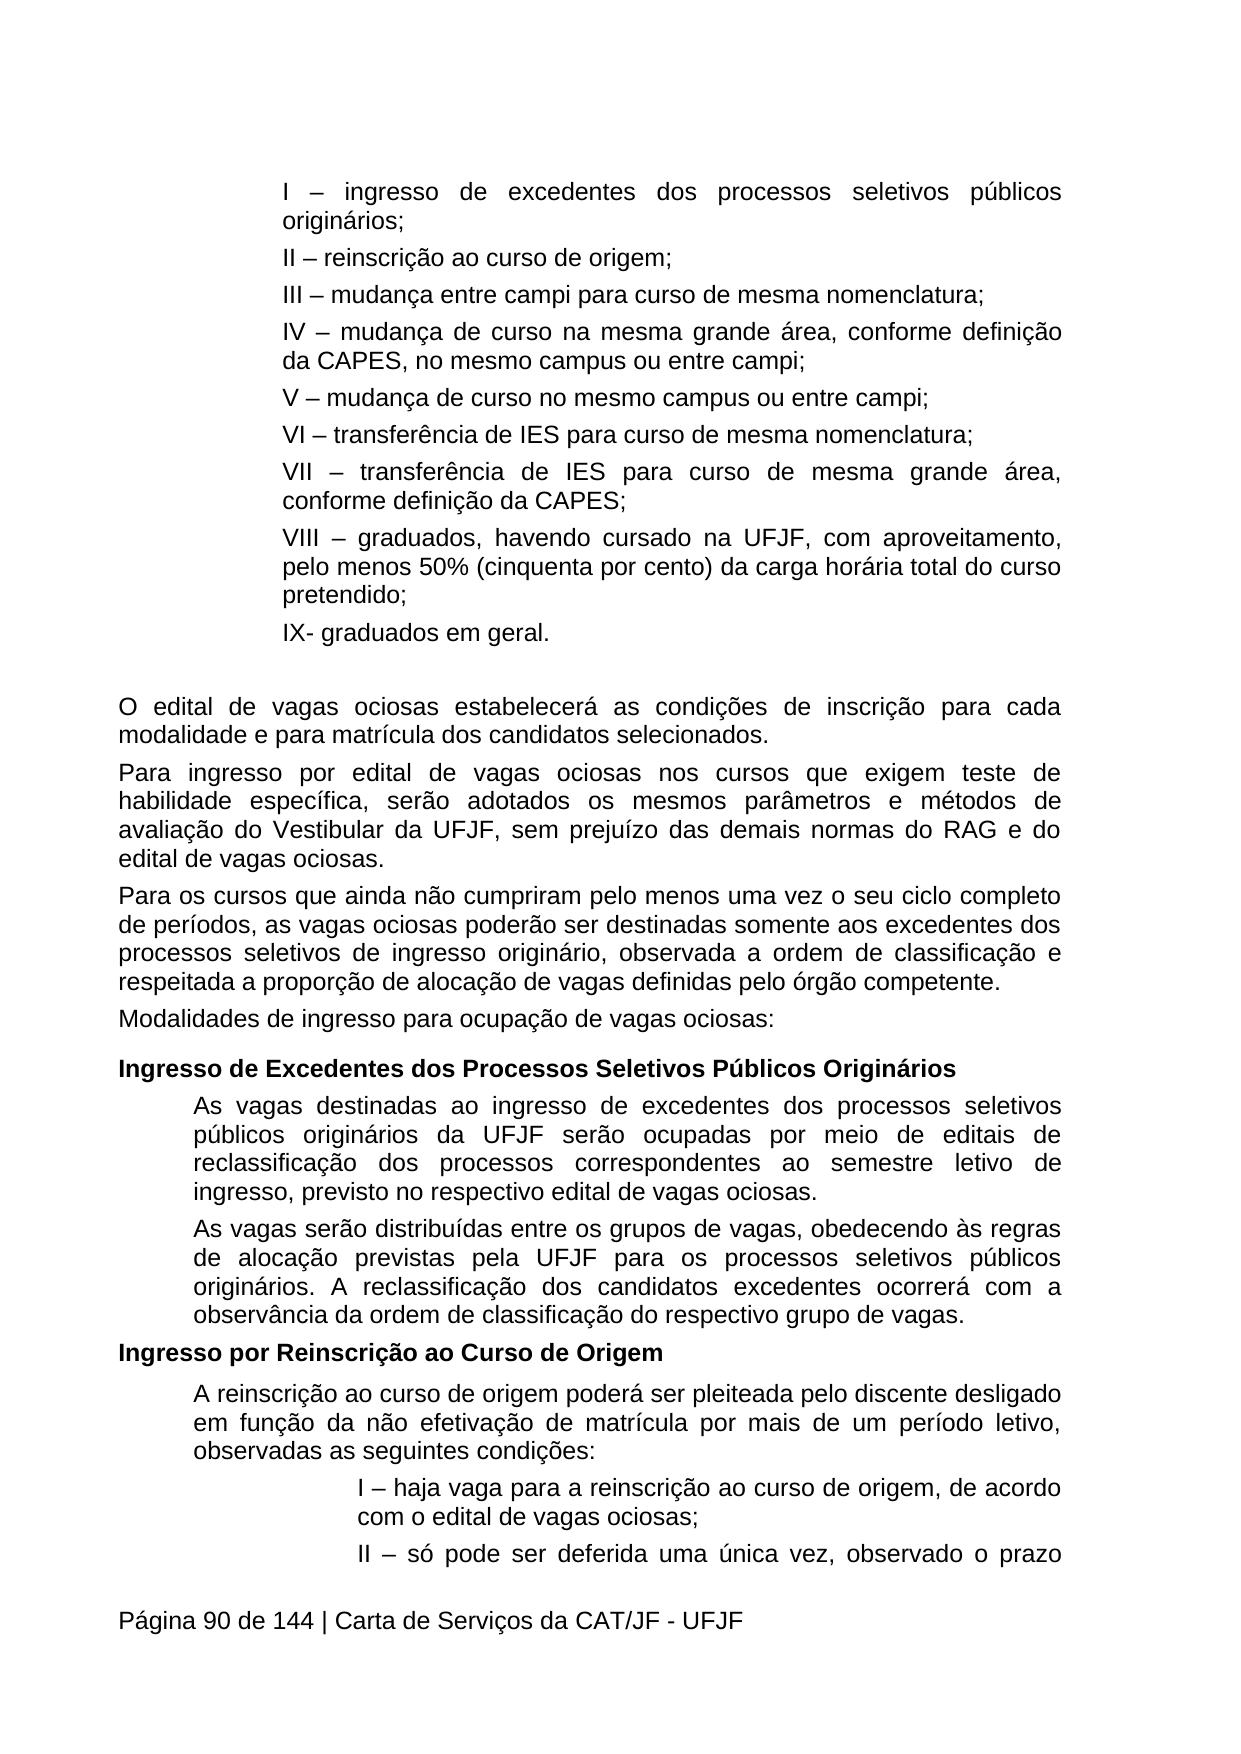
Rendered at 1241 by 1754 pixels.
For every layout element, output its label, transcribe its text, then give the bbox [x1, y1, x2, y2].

text V – mudança de curso no mesmo campus ou entre campi; [236, 383, 1063, 412]
text VIII – graduados, havendo cursado na UFJF, com aproveitamento, pelo menos 50% (cinquenta por cento) da carga horária total do curso pretendido; [236, 523, 1063, 609]
text II – reinscrição ao curso de origem; [236, 243, 1063, 272]
text III – mudança entre campi para curso de mesma nomenclatura; [236, 280, 1063, 309]
subtitle Ingresso por Reinscrição ao Curso de Origem [118, 1338, 1063, 1366]
text I – ingresso de excedentes dos processos seletivos públicos originários; [236, 177, 1063, 235]
text Para ingresso por edital de vagas ociosas nos cursos que exigem teste de habilidade específica, serão adotados os mesmos parâmetros e métodos de avaliação do Vestibular da UFJF, sem prejuízo das demais normas do RAG e do edital de vagas ociosas. [118, 758, 1063, 873]
text VI – transferência de IES para curso de mesma nomenclatura; [236, 420, 1063, 449]
text IV – mudança de curso na mesma grande área, conforme definição da CAPES, no mesmo campus ou entre campi; [236, 317, 1063, 375]
text A reinscrição ao curso de origem poderá ser pleiteada pelo discente desligado em função da não efetivação de matrícula por mais de um período letivo, observadas as seguintes condições: [193, 1379, 1063, 1465]
text As vagas destinadas ao ingresso de excedentes dos processos seletivos públicos originários da UFJF serão ocupadas por meio de editais de reclassificação dos processos correspondentes ao semestre letivo de ingresso, previsto no respectivo edital de vagas ociosas. [193, 1091, 1063, 1206]
text O edital de vagas ociosas estabelecerá as condições de inscrição para cada modalidade e para matrícula dos candidatos selecionados. [118, 692, 1063, 749]
text Modalidades de ingresso para ocupação de vagas ociosas: [118, 1004, 1063, 1033]
text VII – transferência de IES para curso de mesma grande área, conforme definição da CAPES; [236, 457, 1063, 515]
subtitle Ingresso de Excedentes dos Processos Seletivos Públicos Originários [118, 1054, 1063, 1083]
text II – só pode ser deferida uma única vez, observado o prazo [311, 1539, 1063, 1568]
text IX- graduados em geral. [236, 618, 1063, 646]
text I – haja vaga para a reinscrição ao curso de origem, de acordo com o edital de vagas ociosas; [311, 1473, 1063, 1531]
text Para os cursos que ainda não cumpriram pelo menos uma vez o seu ciclo completo de períodos, as vagas ociosas poderão ser destinadas somente aos excedentes dos processos seletivos de ingresso originário, observada a ordem de classificação e respeitada a proporção de alocação de vagas definidas pelo órgão competente. [118, 881, 1063, 996]
text As vagas serão distribuídas entre os grupos de vagas, obedecendo às regras de alocação previstas pela UFJF para os processos seletivos públicos originários. A reclassificação dos candidatos excedentes ocorrerá com a observância da ordem de classificação do respectivo grupo de vagas. [193, 1214, 1063, 1329]
